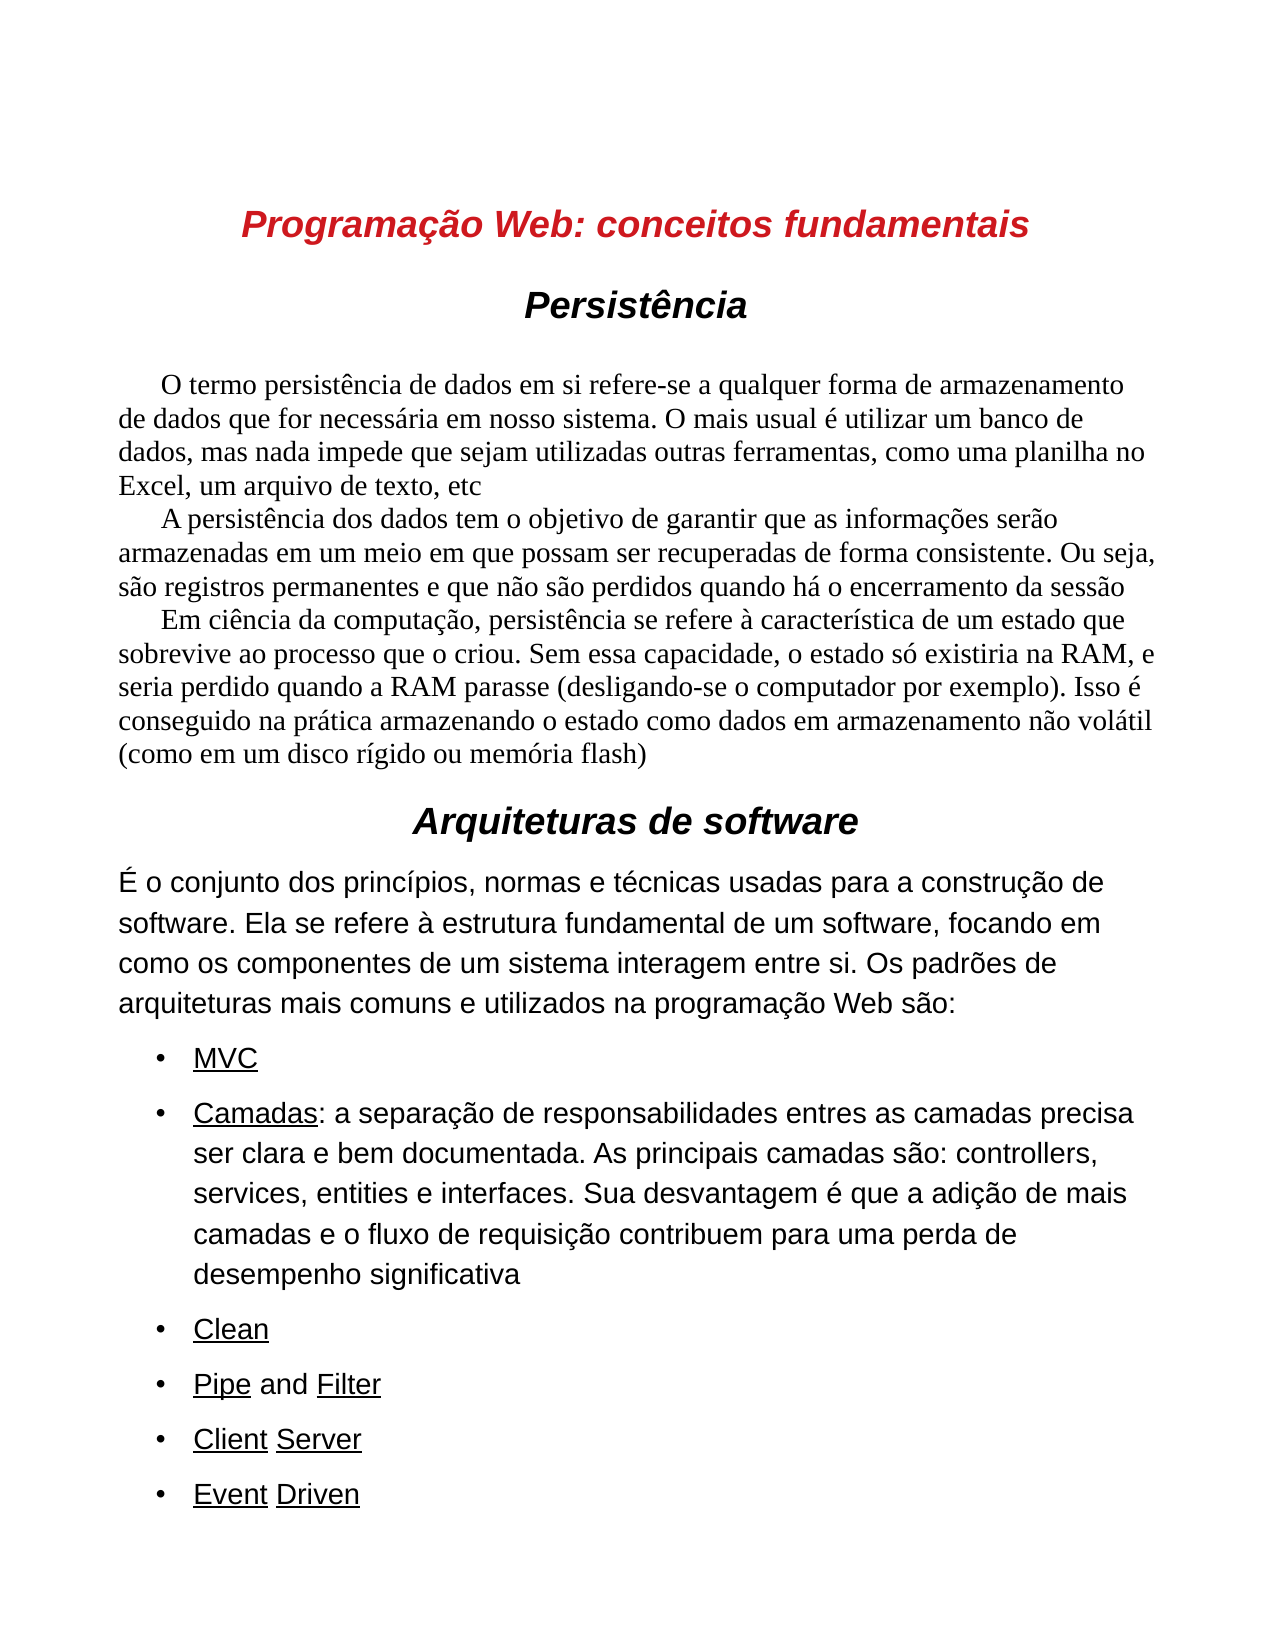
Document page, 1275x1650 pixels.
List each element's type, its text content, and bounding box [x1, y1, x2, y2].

list Event Driven [156, 1477, 1157, 1511]
list Clean [156, 1312, 1157, 1346]
subtitle Programação Web: conceitos fundamentais [118, 201, 1157, 245]
list Camadas: a separação de responsabilidades entres as camadas precisa ser clara e bem documentada. As principais camadas são: controllers, services, entities e interfaces. Sua desvantagem é que a adição de mais camadas e o fluxo de requisição contribuem para uma perda de desempenho significativa [156, 1096, 1157, 1291]
text Em ciência da computação, persistência se refere à característica de um estado que sobrevive ao processo que o criou. Sem essa capacidade, o estado só existiria na RAM, e seria perdido quando a RAM parasse (desligando-se o computador por exemplo). Isso é conseguido na prática armazenando o estado como dados em armazenamento não volátil (como em um disco rígido ou memória flash) [118, 602, 1157, 770]
text Arquiteturas de software [118, 799, 1157, 842]
subtitle Persistência [118, 282, 1157, 326]
list MVC [156, 1041, 1157, 1075]
list Client Server [156, 1422, 1157, 1456]
list Pipe and Filter [156, 1367, 1157, 1401]
text É o conjunto dos princípios, normas e técnicas usadas para a construção de software. Ela se refere à estrutura fundamental de um software, focando em como os componentes de um sistema interagem entre si. Os padrões de arquiteturas mais comuns e utilizados na programação Web são: [118, 866, 1157, 1020]
text O termo persistência de dados em si refere-se a qualquer forma de armazenamento de dados que for necessária em nosso sistema. O mais usual é utilizar um banco de dados, mas nada impede que sejam utilizadas outras ferramentas, como uma planilha no Excel, um arquivo de texto, etc [118, 367, 1157, 502]
text A persistência dos dados tem o objetivo de garantir que as informações serão armazenadas em um meio em que possam ser recuperadas de forma consistente. Ou seja, são registros permanentes e que não são perdidos quando há o encerramento da sessão [118, 502, 1157, 602]
